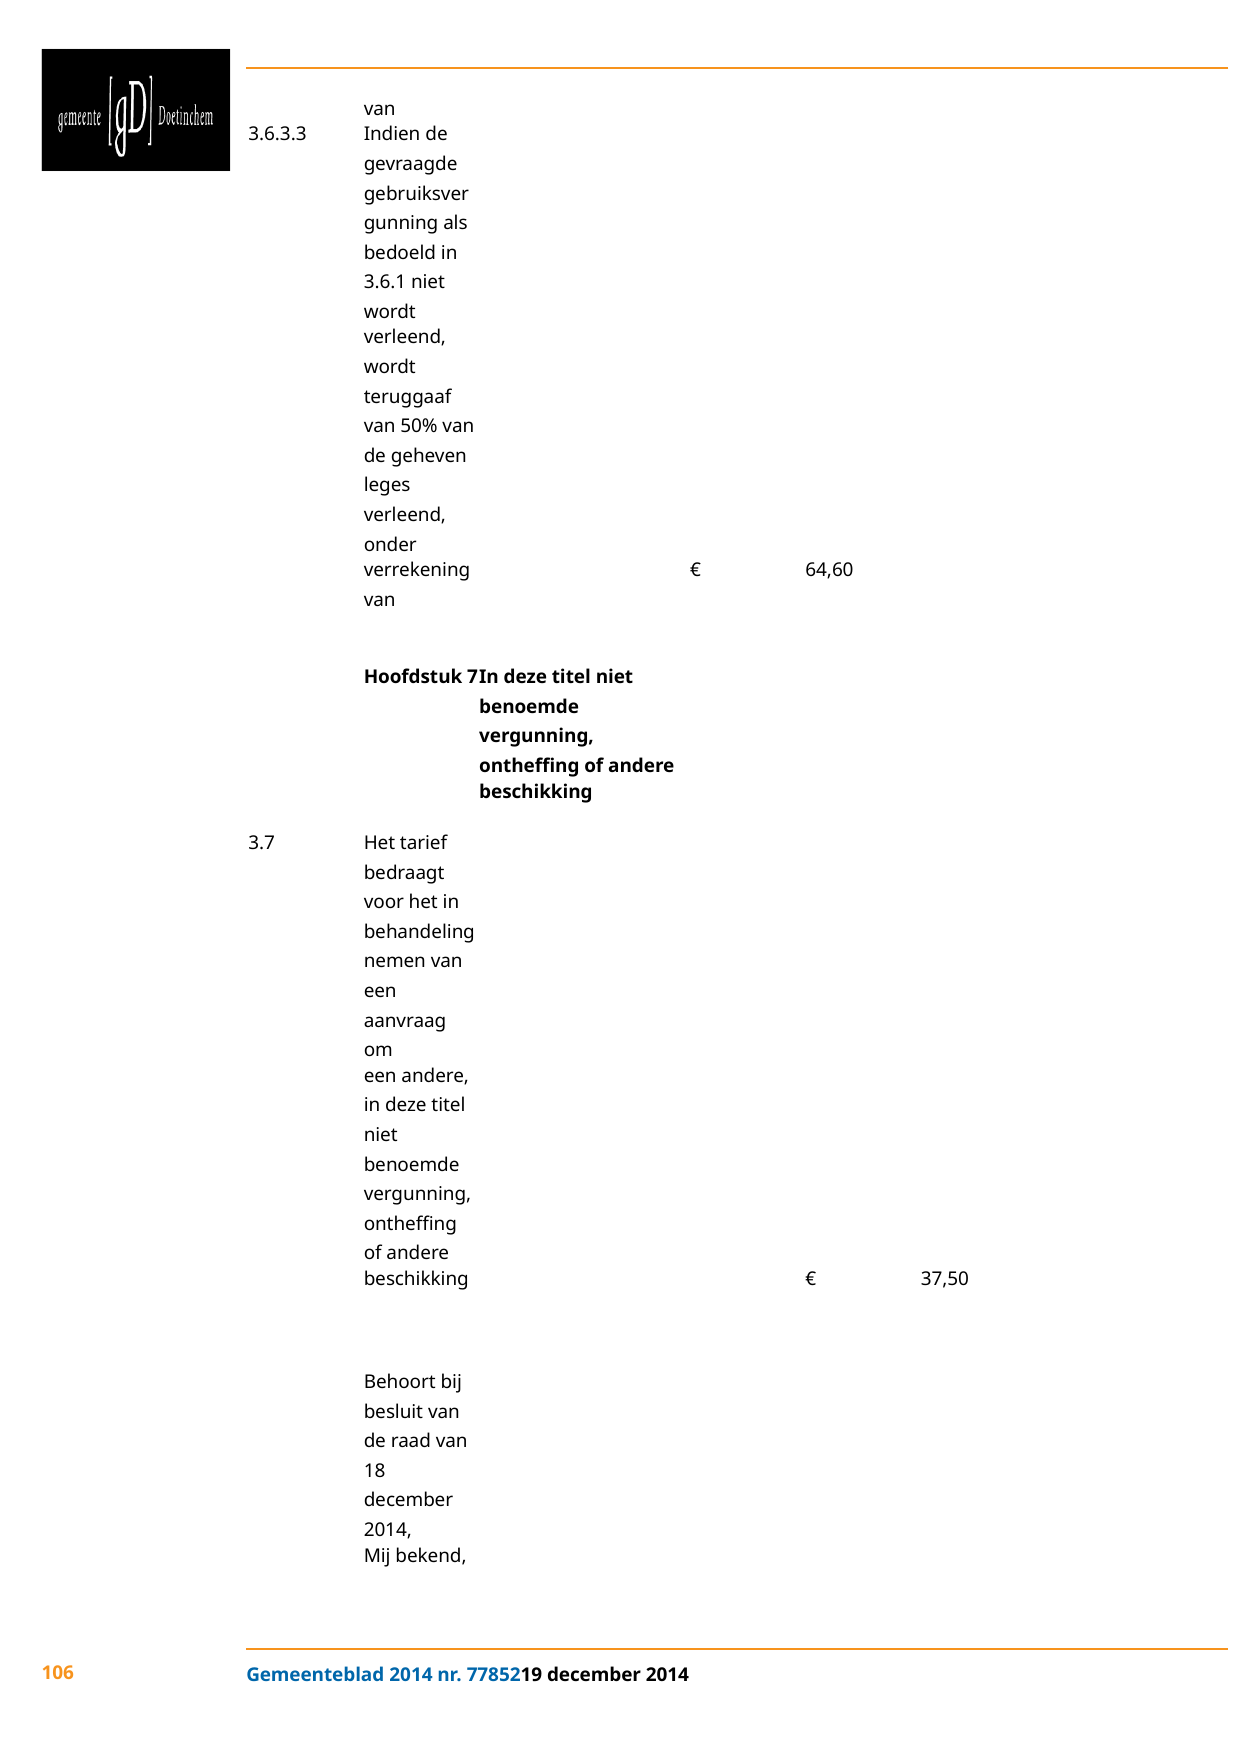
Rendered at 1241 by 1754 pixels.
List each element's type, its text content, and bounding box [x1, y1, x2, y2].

table_cell [805, 1291, 921, 1317]
table_cell verleend, wordt teruggaaf van 50% van de geheven leges verleend, onder [364, 324, 479, 557]
table_cell [921, 1343, 1036, 1368]
table_cell [805, 778, 921, 803]
table_cell [805, 612, 921, 638]
table_cell [248, 804, 363, 829]
table_cell [921, 612, 1036, 638]
table_cell [248, 1265, 363, 1291]
table_cell [690, 804, 805, 829]
table_cell [690, 1568, 805, 1593]
table_cell [805, 1542, 921, 1568]
table_cell [1036, 1542, 1152, 1568]
table_cell [921, 557, 1036, 612]
table_cell [690, 1368, 805, 1542]
table_cell [921, 778, 1036, 803]
table_cell [248, 778, 363, 803]
table_cell 3.7 [248, 829, 363, 1062]
table_cell 64,60 [805, 557, 921, 612]
table_cell [805, 663, 921, 778]
table_cell Behoort bij besluit van de raad van 18 december 2014, [364, 1368, 479, 1542]
table_cell [479, 638, 690, 663]
table_cell [364, 612, 479, 638]
table_cell beschikking [364, 1265, 479, 1291]
table_cell [1036, 1343, 1152, 1368]
table_cell [364, 1291, 479, 1317]
table_cell Hoofdstuk 7 [364, 663, 479, 778]
table_cell [248, 324, 363, 557]
table_cell [805, 121, 921, 324]
table_cell [479, 557, 690, 612]
table_cell [479, 612, 690, 638]
table_cell [479, 324, 690, 557]
table_cell [479, 1542, 690, 1568]
table_cell [248, 1062, 363, 1265]
table_cell [1036, 1291, 1152, 1317]
table_cell [690, 1291, 805, 1317]
table_cell [479, 1368, 690, 1542]
table_cell [690, 612, 805, 638]
table_cell [479, 829, 690, 1062]
table_cell een andere, in deze titel niet benoemde vergunning, ontheffing of andere [364, 1062, 479, 1265]
table_cell In deze titel niet benoemde vergunning, ontheffing of andere [479, 663, 690, 778]
table_cell [479, 804, 690, 829]
table_cell [248, 1317, 363, 1342]
table_cell [1036, 612, 1152, 638]
table_cell 37,50 [921, 1265, 1036, 1291]
table_cell [248, 612, 363, 638]
table_cell [248, 638, 363, 663]
table_cell [364, 804, 479, 829]
table_cell [248, 1568, 363, 1593]
table_cell [479, 1265, 690, 1291]
table_cell [921, 804, 1036, 829]
table_cell [690, 95, 805, 121]
table_cell Mij bekend, [364, 1542, 479, 1568]
table_cell [921, 1368, 1036, 1542]
table_cell [364, 1343, 479, 1368]
table_cell [921, 1291, 1036, 1317]
table_cell [690, 1062, 805, 1265]
table_cell € [805, 1265, 921, 1291]
table_cell [921, 1568, 1036, 1593]
table_cell [690, 663, 805, 778]
table_cell [248, 557, 363, 612]
table_cell [1036, 778, 1152, 803]
table_cell [1036, 1317, 1152, 1342]
table_cell [921, 1542, 1036, 1568]
table_cell [690, 638, 805, 663]
picture [41, 47, 231, 172]
table_cell [248, 1368, 363, 1542]
table_cell [690, 1343, 805, 1368]
table_cell € [690, 557, 805, 612]
table_cell [248, 1343, 363, 1368]
table_cell [479, 1291, 690, 1317]
table_cell [805, 638, 921, 663]
table_cell [364, 638, 479, 663]
table_cell [805, 1317, 921, 1342]
table_cell [690, 829, 805, 1062]
table_cell [690, 324, 805, 557]
table_cell [248, 663, 363, 778]
table_cell [364, 778, 479, 803]
table_cell [805, 1062, 921, 1265]
table_cell [479, 1343, 690, 1368]
table_cell [364, 1317, 479, 1342]
table_cell [690, 121, 805, 324]
table_cell [479, 121, 690, 324]
table_cell [805, 804, 921, 829]
table_cell [805, 1568, 921, 1593]
table_cell [805, 1368, 921, 1542]
table_cell [805, 324, 921, 557]
table_cell Het tarief bedraagt voor het in behandeling nemen van een aanvraag om [364, 829, 479, 1062]
table_cell [479, 1568, 690, 1593]
table_cell [479, 95, 690, 121]
table_cell [248, 95, 363, 121]
table_cell [1036, 804, 1152, 829]
table_cell [479, 1062, 690, 1265]
table_cell [364, 1568, 479, 1593]
table_cell [805, 95, 921, 121]
table_cell [1036, 1568, 1152, 1593]
table_cell [690, 1317, 805, 1342]
table_cell [690, 1542, 805, 1568]
table_cell [921, 95, 1036, 121]
table_cell [805, 829, 921, 1062]
table_cell verrekening van [364, 557, 479, 612]
table_cell [479, 1317, 690, 1342]
table_cell beschikking [479, 778, 690, 803]
table_cell van [364, 95, 479, 121]
table_cell [690, 1265, 805, 1291]
table_cell Indien de gevraagde gebruiksvergunning als bedoeld in 3.6.1 niet wordt [364, 121, 479, 324]
table_cell [921, 1317, 1036, 1342]
table_cell [248, 1291, 363, 1317]
table_cell [921, 638, 1036, 663]
table_cell [1036, 1265, 1152, 1291]
table_cell [690, 778, 805, 803]
table_cell [248, 1542, 363, 1568]
table_cell 3.6.3.3 [248, 121, 363, 324]
table_cell [805, 1343, 921, 1368]
table_cell [1036, 638, 1152, 663]
